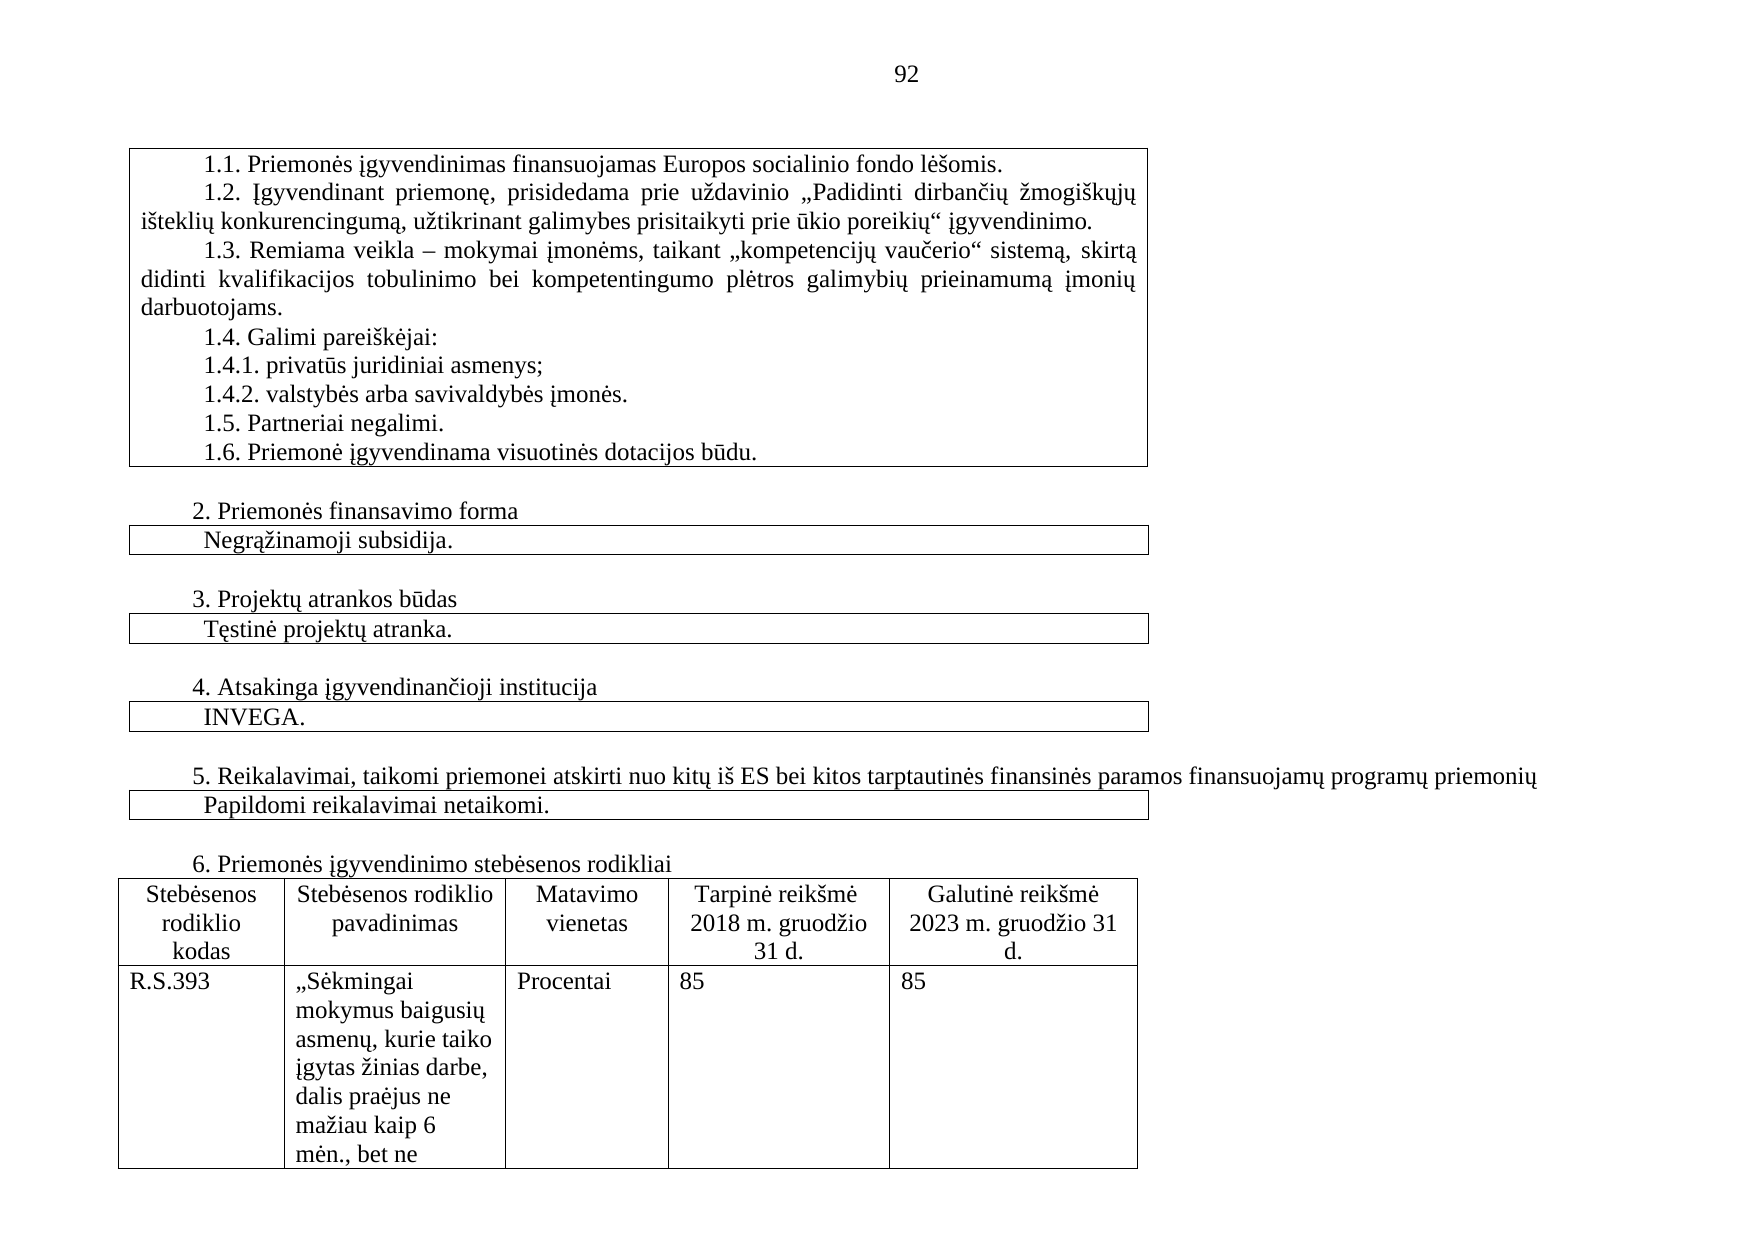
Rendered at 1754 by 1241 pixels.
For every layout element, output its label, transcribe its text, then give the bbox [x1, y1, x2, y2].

table_header Galutinė reikšmė 2023 m. gruodžio 31 d. [890, 879, 1137, 965]
text 3. Projektų atrankos būdas [118, 584, 1695, 613]
table_header 1.1. Priemonės įgyvendinimas finansuojamas Europos socialinio fondo lėšomis. [130, 149, 1147, 177]
table_header INVEGA. [130, 702, 1148, 731]
table_cell 1.3. Remiama veikla – mokymai įmonėms, taikant „kompetencijų vaučerio“ sistemą, skirtą didinti kvalifikacijos tobulinimo bei kompetentingumo plėtros galimybių prieinamumą įmonių darbuotojams. [130, 235, 1147, 322]
table_header Tęstinė projektų atranka. [130, 614, 1148, 643]
table_cell R.S.393 [119, 966, 284, 1167]
table_header Tarpinė reikšmė 2018 m. gruodžio 31 d. [669, 879, 889, 965]
table_header Stebėsenos rodiklio kodas [119, 879, 284, 965]
text 5. Reikalavimai, taikomi priemonei atskirti nuo kitų iš ES bei kitos tarptautinės finansinės paramos finansuojamų programų priemonių [118, 761, 1695, 789]
table_cell 1.4. Galimi pareiškėjai: 1.4.1. privatūs juridiniai asmenys; 1.4.2. valstybės arba savivaldybės įmonės. 1.5. Partneriai negalimi. 1.6. Priemonė įgyvendinama visuotinės dotacijos būdu. [130, 322, 1147, 466]
text 6. Priemonės įgyvendinimo stebėsenos rodikliai [118, 849, 1695, 878]
table_cell Procentai [506, 966, 668, 1167]
text 2. Priemonės finansavimo forma [185, 496, 1695, 524]
table_cell 85 [669, 966, 889, 1167]
table_cell „Sėkmingai mokymus baigusių asmenų, kurie taiko įgytas žinias darbe, dalis praėjus ne mažiau kaip 6 mėn., bet ne [285, 966, 505, 1167]
text 4. Atsakinga įgyvendinančioji institucija [118, 672, 1695, 701]
table_cell 1.2. Įgyvendinant priemonę, prisidedama prie uždavinio „Padidinti dirbančių žmogiškųjų išteklių konkurencingumą, užtikrinant galimybes prisitaikyti prie ūkio poreikių“ įgyvendinimo. [130, 178, 1147, 235]
table_header Papildomi reikalavimai netaikomi. [130, 791, 1148, 819]
table_header Matavimo vienetas [506, 879, 668, 965]
table_cell 85 [890, 966, 1137, 1167]
table_header Negrąžinamoji subsidija. [130, 526, 1148, 554]
table_header Stebėsenos rodiklio pavadinimas [285, 879, 505, 965]
